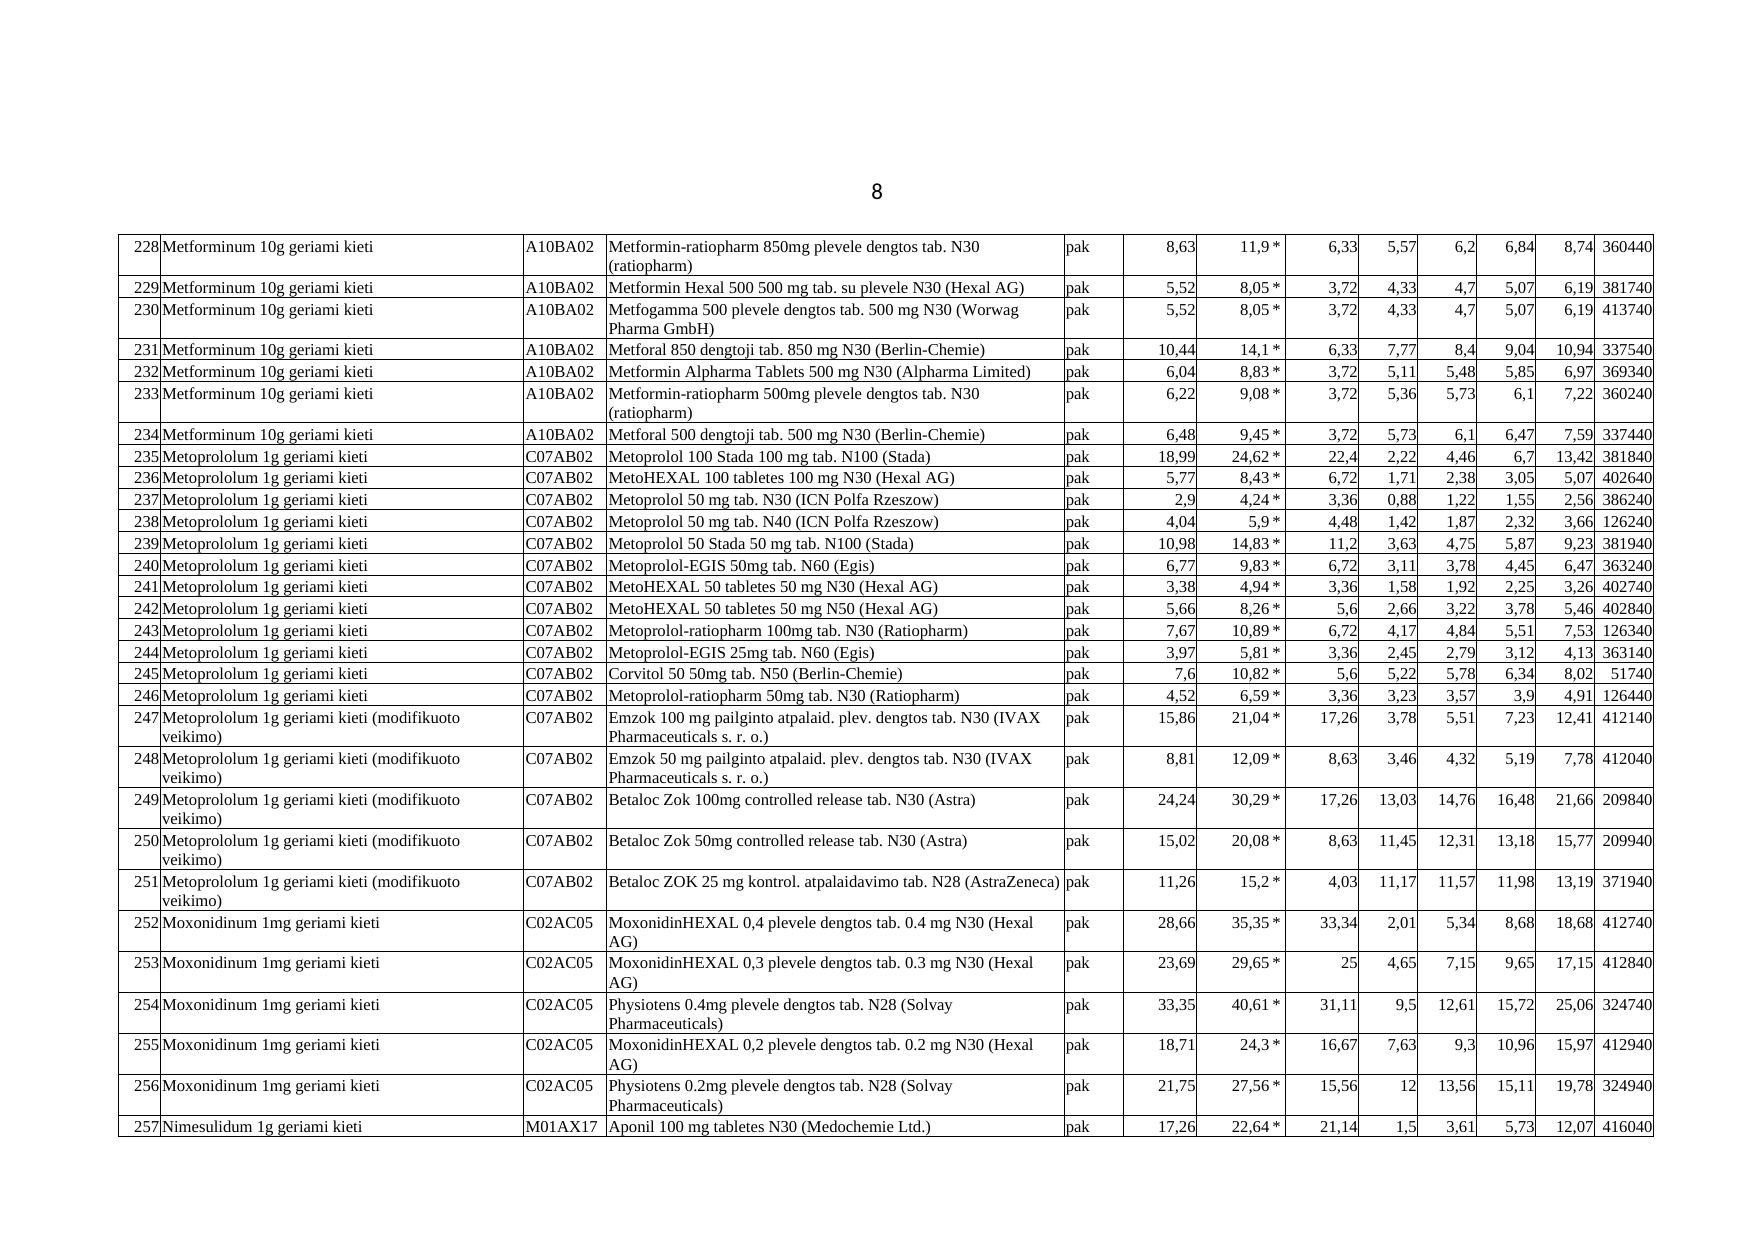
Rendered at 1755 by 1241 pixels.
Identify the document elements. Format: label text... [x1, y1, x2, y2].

table_cell 9,04 [1477, 339, 1535, 359]
table_cell 249 [119, 788, 160, 828]
table_cell pak [1065, 829, 1123, 869]
table_cell 9,5 [1359, 993, 1417, 1033]
table_cell C07AB02 [524, 532, 606, 553]
table_cell 8,05 [1197, 276, 1271, 297]
table_cell 386240 [1595, 489, 1653, 509]
table_cell * [1271, 235, 1285, 275]
table_cell Metoprololum 1g geriami kieti (modifikuoto veikimo) [161, 829, 523, 869]
table_cell * [1271, 993, 1285, 1033]
table_cell pak [1065, 597, 1123, 618]
table_cell * [1271, 952, 1285, 992]
table_cell * [1271, 423, 1285, 444]
table_cell C07AB02 [524, 870, 606, 910]
table_cell 6,72 [1286, 619, 1358, 640]
table_cell 8,63 [1286, 747, 1358, 787]
table_cell 245 [119, 663, 160, 683]
table_cell * [1271, 788, 1285, 828]
table_cell pak [1065, 276, 1123, 297]
table_cell 5,87 [1477, 532, 1535, 553]
table_cell 13,18 [1477, 829, 1535, 869]
table_cell 15,02 [1124, 829, 1196, 869]
table_cell 5,51 [1418, 706, 1476, 746]
table_cell 5,07 [1477, 276, 1535, 297]
table_cell 412940 [1595, 1034, 1653, 1073]
table_cell 9,3 [1418, 1034, 1476, 1073]
table_cell 3,36 [1286, 489, 1358, 509]
table_cell 255 [119, 1034, 160, 1073]
table_cell 8,63 [1286, 829, 1358, 869]
table_cell 15,77 [1536, 829, 1594, 869]
table_cell C02AC05 [524, 911, 606, 951]
table_cell MoxonidinHEXAL 0,2 plevele dengtos tab. 0.2 mg N30 (Hexal AG) [607, 1034, 1064, 1073]
table_cell 234 [119, 423, 160, 444]
table_cell 5,11 [1359, 360, 1417, 381]
table_cell 5,52 [1124, 298, 1196, 338]
table_cell Metforminum 10g geriami kieti [161, 382, 523, 422]
table_cell 4,13 [1536, 641, 1594, 662]
table_cell 10,94 [1536, 339, 1594, 359]
table_cell 371940 [1595, 870, 1653, 910]
table_cell 27,56 [1197, 1075, 1271, 1114]
table_cell 381840 [1595, 445, 1653, 466]
table_cell 3,97 [1124, 641, 1196, 662]
table_cell Metoprolol-ratiopharm 100mg tab. N30 (Ratiopharm) [607, 619, 1064, 640]
table_cell * [1271, 1075, 1285, 1114]
table_cell 3,11 [1359, 554, 1417, 574]
table_cell * [1271, 510, 1285, 531]
table_cell C07AB02 [524, 576, 606, 596]
table_cell 4,94 [1197, 576, 1271, 596]
table_cell 253 [119, 952, 160, 992]
table_cell Metoprololum 1g geriami kieti [161, 619, 523, 640]
table_cell 12 [1359, 1075, 1417, 1114]
table_cell Metoprololum 1g geriami kieti (modifikuoto veikimo) [161, 706, 523, 746]
table_cell 8,43 [1197, 467, 1271, 487]
table_cell * [1271, 532, 1285, 553]
table_cell 248 [119, 747, 160, 787]
table_cell 4,46 [1418, 445, 1476, 466]
table_cell 6,19 [1536, 276, 1594, 297]
table_cell 363240 [1595, 554, 1653, 574]
table_cell 11,2 [1286, 532, 1358, 553]
table_cell Metforal 850 dengtoji tab. 850 mg N30 (Berlin-Chemie) [607, 339, 1064, 359]
table_cell 6,1 [1477, 382, 1535, 422]
table_cell 247 [119, 706, 160, 746]
table_cell 4,33 [1359, 298, 1417, 338]
table_cell 3,12 [1477, 641, 1535, 662]
table_cell 3,72 [1286, 360, 1358, 381]
table_cell 9,65 [1477, 952, 1535, 992]
table_cell 6,48 [1124, 423, 1196, 444]
table_cell 3,36 [1286, 641, 1358, 662]
table_cell 256 [119, 1075, 160, 1114]
table_cell 7,23 [1477, 706, 1535, 746]
table_cell 412740 [1595, 911, 1653, 951]
table_cell 3,26 [1536, 576, 1594, 596]
table_cell pak [1065, 298, 1123, 338]
table_cell 23,69 [1124, 952, 1196, 992]
table_cell 5,9 [1197, 510, 1271, 531]
table_cell 8,68 [1477, 911, 1535, 951]
table_cell 3,72 [1286, 276, 1358, 297]
table_cell 12,41 [1536, 706, 1594, 746]
table_cell 324740 [1595, 993, 1653, 1033]
table_cell 9,83 [1197, 554, 1271, 574]
table_cell 6,59 [1197, 684, 1271, 705]
table_cell C07AB02 [524, 510, 606, 531]
table_cell Metforminum 10g geriami kieti [161, 298, 523, 338]
table_cell pak [1065, 870, 1123, 910]
table_cell 242 [119, 597, 160, 618]
table_cell pak [1065, 339, 1123, 359]
table_cell 10,98 [1124, 532, 1196, 553]
table_cell C02AC05 [524, 1075, 606, 1114]
table_cell 4,48 [1286, 510, 1358, 531]
table_cell 241 [119, 576, 160, 596]
table_cell pak [1065, 747, 1123, 787]
table_cell 5,52 [1124, 276, 1196, 297]
table_cell 14,83 [1197, 532, 1271, 553]
table_cell Corvitol 50 50mg tab. N50 (Berlin-Chemie) [607, 663, 1064, 683]
table_cell 4,04 [1124, 510, 1196, 531]
table_cell 126240 [1595, 510, 1653, 531]
table_cell 8,83 [1197, 360, 1271, 381]
table_cell * [1271, 1116, 1285, 1136]
table_cell 6,47 [1536, 554, 1594, 574]
table_cell 22,64 [1197, 1116, 1271, 1136]
table_cell 16,48 [1477, 788, 1535, 828]
table_cell pak [1065, 576, 1123, 596]
table_cell 5,07 [1477, 298, 1535, 338]
table_cell 4,24 [1197, 489, 1271, 509]
table_cell 360440 [1595, 235, 1653, 275]
table_cell 369340 [1595, 360, 1653, 381]
table_cell 402740 [1595, 576, 1653, 596]
table_cell * [1271, 597, 1285, 618]
table_cell pak [1065, 952, 1123, 992]
table_cell 9,45 [1197, 423, 1271, 444]
table_cell 5,78 [1418, 663, 1476, 683]
table_cell 8,02 [1536, 663, 1594, 683]
table_cell Metoprololum 1g geriami kieti [161, 663, 523, 683]
table_cell 1,5 [1359, 1116, 1417, 1136]
table_cell 18,71 [1124, 1034, 1196, 1073]
table_cell 3,78 [1477, 597, 1535, 618]
table_cell 6,33 [1286, 339, 1358, 359]
table_cell Physiotens 0.4mg plevele dengtos tab. N28 (Solvay Pharmaceuticals) [607, 993, 1064, 1033]
table_cell * [1271, 619, 1285, 640]
table_cell 7,22 [1536, 382, 1594, 422]
table_cell 233 [119, 382, 160, 422]
table_cell 17,26 [1124, 1116, 1196, 1136]
table_cell 24,62 [1197, 445, 1271, 466]
table_cell 10,96 [1477, 1034, 1535, 1073]
table_cell 363140 [1595, 641, 1653, 662]
table_cell Metoprolol 50 Stada 50 mg tab. N100 (Stada) [607, 532, 1064, 553]
table_cell 13,19 [1536, 870, 1594, 910]
table_cell * [1271, 298, 1285, 338]
table_cell 412140 [1595, 706, 1653, 746]
table_cell 8,81 [1124, 747, 1196, 787]
table_cell C07AB02 [524, 747, 606, 787]
table_cell 17,26 [1286, 706, 1358, 746]
table_cell 1,92 [1418, 576, 1476, 596]
table_cell Metoprololum 1g geriami kieti (modifikuoto veikimo) [161, 747, 523, 787]
table_cell Metoprolol 50 mg tab. N30 (ICN Polfa Rzeszow) [607, 489, 1064, 509]
table_cell 7,77 [1359, 339, 1417, 359]
table_cell 33,35 [1124, 993, 1196, 1033]
table_cell Metoprololum 1g geriami kieti [161, 597, 523, 618]
table_cell 30,29 [1197, 788, 1271, 828]
table_cell 5,6 [1286, 663, 1358, 683]
table_cell A10BA02 [524, 382, 606, 422]
table_cell Moxonidinum 1mg geriami kieti [161, 952, 523, 992]
table_cell 6,22 [1124, 382, 1196, 422]
table_cell 24,3 [1197, 1034, 1271, 1073]
table_cell * [1271, 641, 1285, 662]
table_cell 337440 [1595, 423, 1653, 444]
table_cell Metoprololum 1g geriami kieti [161, 576, 523, 596]
table_cell 2,56 [1536, 489, 1594, 509]
table_cell * [1271, 829, 1285, 869]
table_cell MetoHEXAL 50 tabletes 50 mg N50 (Hexal AG) [607, 597, 1064, 618]
table_cell Emzok 100 mg pailginto atpalaid. plev. dengtos tab. N30 (IVAX Pharmaceuticals s. r. o.) [607, 706, 1064, 746]
table_cell 8,63 [1124, 235, 1196, 275]
table_cell 19,78 [1536, 1075, 1594, 1114]
table_cell * [1271, 706, 1285, 746]
table_cell pak [1065, 510, 1123, 531]
table_cell 29,65 [1197, 952, 1271, 992]
table_cell 5,85 [1477, 360, 1535, 381]
table_cell C07AB02 [524, 663, 606, 683]
table_cell 6,72 [1286, 554, 1358, 574]
table_cell 5,73 [1477, 1116, 1535, 1136]
table_cell pak [1065, 360, 1123, 381]
table_cell 5,57 [1359, 235, 1417, 275]
table_cell 3,66 [1536, 510, 1594, 531]
table_cell 6,72 [1286, 467, 1358, 487]
table_cell 15,56 [1286, 1075, 1358, 1114]
table_cell 21,14 [1286, 1116, 1358, 1136]
table_cell 15,97 [1536, 1034, 1594, 1073]
table_cell Metoprolol-EGIS 50mg tab. N60 (Egis) [607, 554, 1064, 574]
table_cell 360240 [1595, 382, 1653, 422]
table_cell 381940 [1595, 532, 1653, 553]
table_cell 12,09 [1197, 747, 1271, 787]
table_cell 412840 [1595, 952, 1653, 992]
table_cell 3,78 [1418, 554, 1476, 574]
table_cell 5,19 [1477, 747, 1535, 787]
table_cell 324940 [1595, 1075, 1653, 1114]
table_cell MetoHEXAL 50 tabletes 50 mg N30 (Hexal AG) [607, 576, 1064, 596]
table_cell Metoprololum 1g geriami kieti [161, 445, 523, 466]
table_cell 16,67 [1286, 1034, 1358, 1073]
table_cell A10BA02 [524, 276, 606, 297]
table_cell 6,1 [1418, 423, 1476, 444]
table_cell 17,15 [1536, 952, 1594, 992]
table_cell * [1271, 489, 1285, 509]
table_cell 2,32 [1477, 510, 1535, 531]
table_cell 8,74 [1536, 235, 1594, 275]
table_cell C07AB02 [524, 554, 606, 574]
table_cell 4,75 [1418, 532, 1476, 553]
table_cell Metforal 500 dengtoji tab. 500 mg N30 (Berlin-Chemie) [607, 423, 1064, 444]
table_cell 239 [119, 532, 160, 553]
table_cell 3,72 [1286, 382, 1358, 422]
table_cell C02AC05 [524, 952, 606, 992]
table_cell 3,9 [1477, 684, 1535, 705]
table_cell 9,23 [1536, 532, 1594, 553]
table_cell 1,58 [1359, 576, 1417, 596]
table_cell 3,38 [1124, 576, 1196, 596]
table_cell Metoprololum 1g geriami kieti [161, 532, 523, 553]
table_cell 8,4 [1418, 339, 1476, 359]
table_cell Aponil 100 mg tabletes N30 (Medochemie Ltd.) [607, 1116, 1064, 1136]
table_cell 5,6 [1286, 597, 1358, 618]
table_cell 21,66 [1536, 788, 1594, 828]
table_cell pak [1065, 619, 1123, 640]
table_cell 25,06 [1536, 993, 1594, 1033]
table_cell 252 [119, 911, 160, 951]
table_cell 6,97 [1536, 360, 1594, 381]
table_cell C07AB02 [524, 788, 606, 828]
table_cell Metoprololum 1g geriami kieti [161, 641, 523, 662]
table_cell A10BA02 [524, 360, 606, 381]
table_cell Metforminum 10g geriami kieti [161, 423, 523, 444]
table_cell MoxonidinHEXAL 0,4 plevele dengtos tab. 0.4 mg N30 (Hexal AG) [607, 911, 1064, 951]
table_cell A10BA02 [524, 423, 606, 444]
table_cell Metoprolol-ratiopharm 50mg tab. N30 (Ratiopharm) [607, 684, 1064, 705]
table_cell * [1271, 1034, 1285, 1073]
table_cell 28,66 [1124, 911, 1196, 951]
table_cell C07AB02 [524, 619, 606, 640]
table_cell 413740 [1595, 298, 1653, 338]
table_cell 21,75 [1124, 1075, 1196, 1114]
table_cell 2,45 [1359, 641, 1417, 662]
table_cell 6,33 [1286, 235, 1358, 275]
table_cell 251 [119, 870, 160, 910]
table_cell 2,25 [1477, 576, 1535, 596]
table_cell 25 [1286, 952, 1358, 992]
table_cell 2,66 [1359, 597, 1417, 618]
table_cell 3,05 [1477, 467, 1535, 487]
table_cell Metoprololum 1g geriami kieti [161, 684, 523, 705]
table_cell 238 [119, 510, 160, 531]
table_cell 3,36 [1286, 576, 1358, 596]
table_cell 7,15 [1418, 952, 1476, 992]
table_cell 337540 [1595, 339, 1653, 359]
table_cell 3,22 [1418, 597, 1476, 618]
table_cell 6,7 [1477, 445, 1535, 466]
table_cell 5,51 [1477, 619, 1535, 640]
table_cell pak [1065, 1034, 1123, 1073]
table_cell pak [1065, 423, 1123, 444]
table_cell Moxonidinum 1mg geriami kieti [161, 1034, 523, 1073]
table_cell Metoprololum 1g geriami kieti (modifikuoto veikimo) [161, 788, 523, 828]
table_cell 9,08 [1197, 382, 1271, 422]
table_cell 4,7 [1418, 298, 1476, 338]
table_cell 1,55 [1477, 489, 1535, 509]
table_cell pak [1065, 663, 1123, 683]
table_cell 6,77 [1124, 554, 1196, 574]
table_cell C07AB02 [524, 706, 606, 746]
table_cell Metfogamma 500 plevele dengtos tab. 500 mg N30 (Worwag Pharma GmbH) [607, 298, 1064, 338]
table_cell pak [1065, 1116, 1123, 1136]
table_cell * [1271, 663, 1285, 683]
table_cell 7,67 [1124, 619, 1196, 640]
table_cell 18,68 [1536, 911, 1594, 951]
table_cell 416040 [1595, 1116, 1653, 1136]
table_cell 5,22 [1359, 663, 1417, 683]
table_cell Emzok 50 mg pailginto atpalaid. plev. dengtos tab. N30 (IVAX Pharmaceuticals s. r. o.) [607, 747, 1064, 787]
table_cell 15,2 [1197, 870, 1271, 910]
table_cell 228 [119, 235, 160, 275]
table_cell C07AB02 [524, 445, 606, 466]
table_cell 254 [119, 993, 160, 1033]
table_cell A10BA02 [524, 235, 606, 275]
table_cell 14,76 [1418, 788, 1476, 828]
table_cell 4,52 [1124, 684, 1196, 705]
table_cell 231 [119, 339, 160, 359]
table_cell Metoprolol 50 mg tab. N40 (ICN Polfa Rzeszow) [607, 510, 1064, 531]
table_cell 1,42 [1359, 510, 1417, 531]
table_cell 1,71 [1359, 467, 1417, 487]
table_cell pak [1065, 235, 1123, 275]
table_cell 3,72 [1286, 298, 1358, 338]
table_cell Moxonidinum 1mg geriami kieti [161, 911, 523, 951]
table_cell pak [1065, 445, 1123, 466]
table_cell 6,04 [1124, 360, 1196, 381]
table_cell 4,65 [1359, 952, 1417, 992]
table_cell 31,11 [1286, 993, 1358, 1033]
table_cell 229 [119, 276, 160, 297]
table_cell 126340 [1595, 619, 1653, 640]
table_cell pak [1065, 382, 1123, 422]
table_cell Betaloc Zok 100mg controlled release tab. N30 (Astra) [607, 788, 1064, 828]
table_cell 237 [119, 489, 160, 509]
table_cell C07AB02 [524, 597, 606, 618]
table_cell 4,33 [1359, 276, 1417, 297]
table_cell 4,17 [1359, 619, 1417, 640]
table_cell Physiotens 0.2mg plevele dengtos tab. N28 (Solvay Pharmaceuticals) [607, 1075, 1064, 1114]
table_cell 381740 [1595, 276, 1653, 297]
table_cell 3,78 [1359, 706, 1417, 746]
table_cell 257 [119, 1116, 160, 1136]
table_cell Metoprolol-EGIS 25mg tab. N60 (Egis) [607, 641, 1064, 662]
table_cell 5,73 [1359, 423, 1417, 444]
table_cell 8,05 [1197, 298, 1271, 338]
table_cell 250 [119, 829, 160, 869]
table_cell 12,31 [1418, 829, 1476, 869]
table_cell 402840 [1595, 597, 1653, 618]
table_cell 235 [119, 445, 160, 466]
table_cell C07AB02 [524, 684, 606, 705]
table_cell M01AX17 [524, 1116, 606, 1136]
table_cell * [1271, 339, 1285, 359]
table_cell Metforminum 10g geriami kieti [161, 360, 523, 381]
table_cell 243 [119, 619, 160, 640]
table_cell pak [1065, 993, 1123, 1033]
table_cell 7,6 [1124, 663, 1196, 683]
table_cell Moxonidinum 1mg geriami kieti [161, 1075, 523, 1114]
table_cell Metformin-ratiopharm 850mg plevele dengtos tab. N30 (ratiopharm) [607, 235, 1064, 275]
table_cell 10,44 [1124, 339, 1196, 359]
table_cell Metoprolol 100 Stada 100 mg tab. N100 (Stada) [607, 445, 1064, 466]
table_cell 11,98 [1477, 870, 1535, 910]
table_cell Betaloc Zok 50mg controlled release tab. N30 (Astra) [607, 829, 1064, 869]
table_cell 2,01 [1359, 911, 1417, 951]
table_cell 7,63 [1359, 1034, 1417, 1073]
table_cell 51740 [1595, 663, 1653, 683]
table_cell pak [1065, 554, 1123, 574]
table_cell 21,04 [1197, 706, 1271, 746]
table_cell 6,84 [1477, 235, 1535, 275]
table_cell pak [1065, 489, 1123, 509]
table_cell 10,82 [1197, 663, 1271, 683]
table_cell C07AB02 [524, 829, 606, 869]
table_cell 35,35 [1197, 911, 1271, 951]
table_cell Metoprololum 1g geriami kieti [161, 510, 523, 531]
table_cell Betaloc ZOK 25 mg kontrol. atpalaidavimo tab. N28 (AstraZeneca) [607, 870, 1064, 910]
table_cell 7,59 [1536, 423, 1594, 444]
table_cell 11,26 [1124, 870, 1196, 910]
table_cell 244 [119, 641, 160, 662]
table_cell 15,72 [1477, 993, 1535, 1033]
table_cell 2,79 [1418, 641, 1476, 662]
table_cell 3,63 [1359, 532, 1417, 553]
table_cell C02AC05 [524, 993, 606, 1033]
table_cell 3,23 [1359, 684, 1417, 705]
table_cell 3,61 [1418, 1116, 1476, 1136]
table_cell 10,89 [1197, 619, 1271, 640]
table_cell A10BA02 [524, 298, 606, 338]
table_cell 230 [119, 298, 160, 338]
table_cell 8,26 [1197, 597, 1271, 618]
table_cell 1,87 [1418, 510, 1476, 531]
table_cell 11,17 [1359, 870, 1417, 910]
table_cell Metoprololum 1g geriami kieti [161, 489, 523, 509]
table_cell 13,03 [1359, 788, 1417, 828]
table_cell Nimesulidum 1g geriami kieti [161, 1116, 523, 1136]
table_cell 6,34 [1477, 663, 1535, 683]
table_cell MoxonidinHEXAL 0,3 plevele dengtos tab. 0.3 mg N30 (Hexal AG) [607, 952, 1064, 992]
table_cell 5,07 [1536, 467, 1594, 487]
table_cell * [1271, 870, 1285, 910]
table_cell * [1271, 360, 1285, 381]
table_cell C02AC05 [524, 1034, 606, 1073]
table_cell 17,26 [1286, 788, 1358, 828]
table_cell pak [1065, 532, 1123, 553]
table_cell 5,73 [1418, 382, 1476, 422]
table_cell pak [1065, 641, 1123, 662]
table_cell 3,72 [1286, 423, 1358, 444]
table_cell 412040 [1595, 747, 1653, 787]
table_cell 5,48 [1418, 360, 1476, 381]
table_cell 7,78 [1536, 747, 1594, 787]
table_cell 4,91 [1536, 684, 1594, 705]
table_cell 5,46 [1536, 597, 1594, 618]
table_cell 5,81 [1197, 641, 1271, 662]
table_cell Metforminum 10g geriami kieti [161, 276, 523, 297]
table_cell 11,9 [1197, 235, 1271, 275]
table_cell 5,34 [1418, 911, 1476, 951]
table_cell 5,77 [1124, 467, 1196, 487]
table_cell 236 [119, 467, 160, 487]
table_cell pak [1065, 684, 1123, 705]
table_cell 5,36 [1359, 382, 1417, 422]
table_cell * [1271, 911, 1285, 951]
table_cell 15,11 [1477, 1075, 1535, 1114]
table_cell pak [1065, 1075, 1123, 1114]
table_cell Metforminum 10g geriami kieti [161, 235, 523, 275]
table_cell pak [1065, 788, 1123, 828]
table_cell 3,57 [1418, 684, 1476, 705]
table_cell * [1271, 276, 1285, 297]
table_cell pak [1065, 706, 1123, 746]
table_cell * [1271, 554, 1285, 574]
table_cell 18,99 [1124, 445, 1196, 466]
table_cell 12,61 [1418, 993, 1476, 1033]
table_cell * [1271, 445, 1285, 466]
table_cell 232 [119, 360, 160, 381]
table_cell 4,32 [1418, 747, 1476, 787]
table_cell 13,42 [1536, 445, 1594, 466]
table_cell 12,07 [1536, 1116, 1594, 1136]
table_cell 4,7 [1418, 276, 1476, 297]
table_cell Metformin Alpharma Tablets 500 mg N30 (Alpharma Limited) [607, 360, 1064, 381]
table_cell pak [1065, 467, 1123, 487]
table_cell 2,9 [1124, 489, 1196, 509]
table_cell 11,57 [1418, 870, 1476, 910]
table_cell Metformin Hexal 500 500 mg tab. su plevele N30 (Hexal AG) [607, 276, 1064, 297]
table_cell MetoHEXAL 100 tabletes 100 mg N30 (Hexal AG) [607, 467, 1064, 487]
table_cell * [1271, 576, 1285, 596]
table_cell Moxonidinum 1mg geriami kieti [161, 993, 523, 1033]
table_cell 1,22 [1418, 489, 1476, 509]
table_cell 40,61 [1197, 993, 1271, 1033]
table_cell 5,66 [1124, 597, 1196, 618]
table_cell C07AB02 [524, 489, 606, 509]
table_cell * [1271, 684, 1285, 705]
table_cell 240 [119, 554, 160, 574]
table_cell 3,46 [1359, 747, 1417, 787]
table_cell Metformin-ratiopharm 500mg plevele dengtos tab. N30 (ratiopharm) [607, 382, 1064, 422]
table_cell 209840 [1595, 788, 1653, 828]
table_cell 2,22 [1359, 445, 1417, 466]
table_cell 33,34 [1286, 911, 1358, 951]
table_cell 13,56 [1418, 1075, 1476, 1114]
table_cell pak [1065, 911, 1123, 951]
table_cell 6,19 [1536, 298, 1594, 338]
table_cell 4,45 [1477, 554, 1535, 574]
table_cell 22,4 [1286, 445, 1358, 466]
table_cell 14,1 [1197, 339, 1271, 359]
table_cell 3,36 [1286, 684, 1358, 705]
table_cell 24,24 [1124, 788, 1196, 828]
table_cell C07AB02 [524, 641, 606, 662]
table_cell 2,38 [1418, 467, 1476, 487]
table_cell 0,88 [1359, 489, 1417, 509]
table_cell Metoprololum 1g geriami kieti [161, 467, 523, 487]
table_cell 126440 [1595, 684, 1653, 705]
table_cell 6,47 [1477, 423, 1535, 444]
table_cell Metoprololum 1g geriami kieti (modifikuoto veikimo) [161, 870, 523, 910]
table_cell Metoprololum 1g geriami kieti [161, 554, 523, 574]
table_cell Metforminum 10g geriami kieti [161, 339, 523, 359]
table_cell 402640 [1595, 467, 1653, 487]
table_cell * [1271, 467, 1285, 487]
table_cell 20,08 [1197, 829, 1271, 869]
table_cell 246 [119, 684, 160, 705]
table_cell * [1271, 747, 1285, 787]
table_cell A10BA02 [524, 339, 606, 359]
table_cell 6,2 [1418, 235, 1476, 275]
table_cell 4,03 [1286, 870, 1358, 910]
table_cell 15,86 [1124, 706, 1196, 746]
table_cell C07AB02 [524, 467, 606, 487]
table_cell 209940 [1595, 829, 1653, 869]
table_cell 4,84 [1418, 619, 1476, 640]
table_cell 7,53 [1536, 619, 1594, 640]
table_cell * [1271, 382, 1285, 422]
table_cell 11,45 [1359, 829, 1417, 869]
